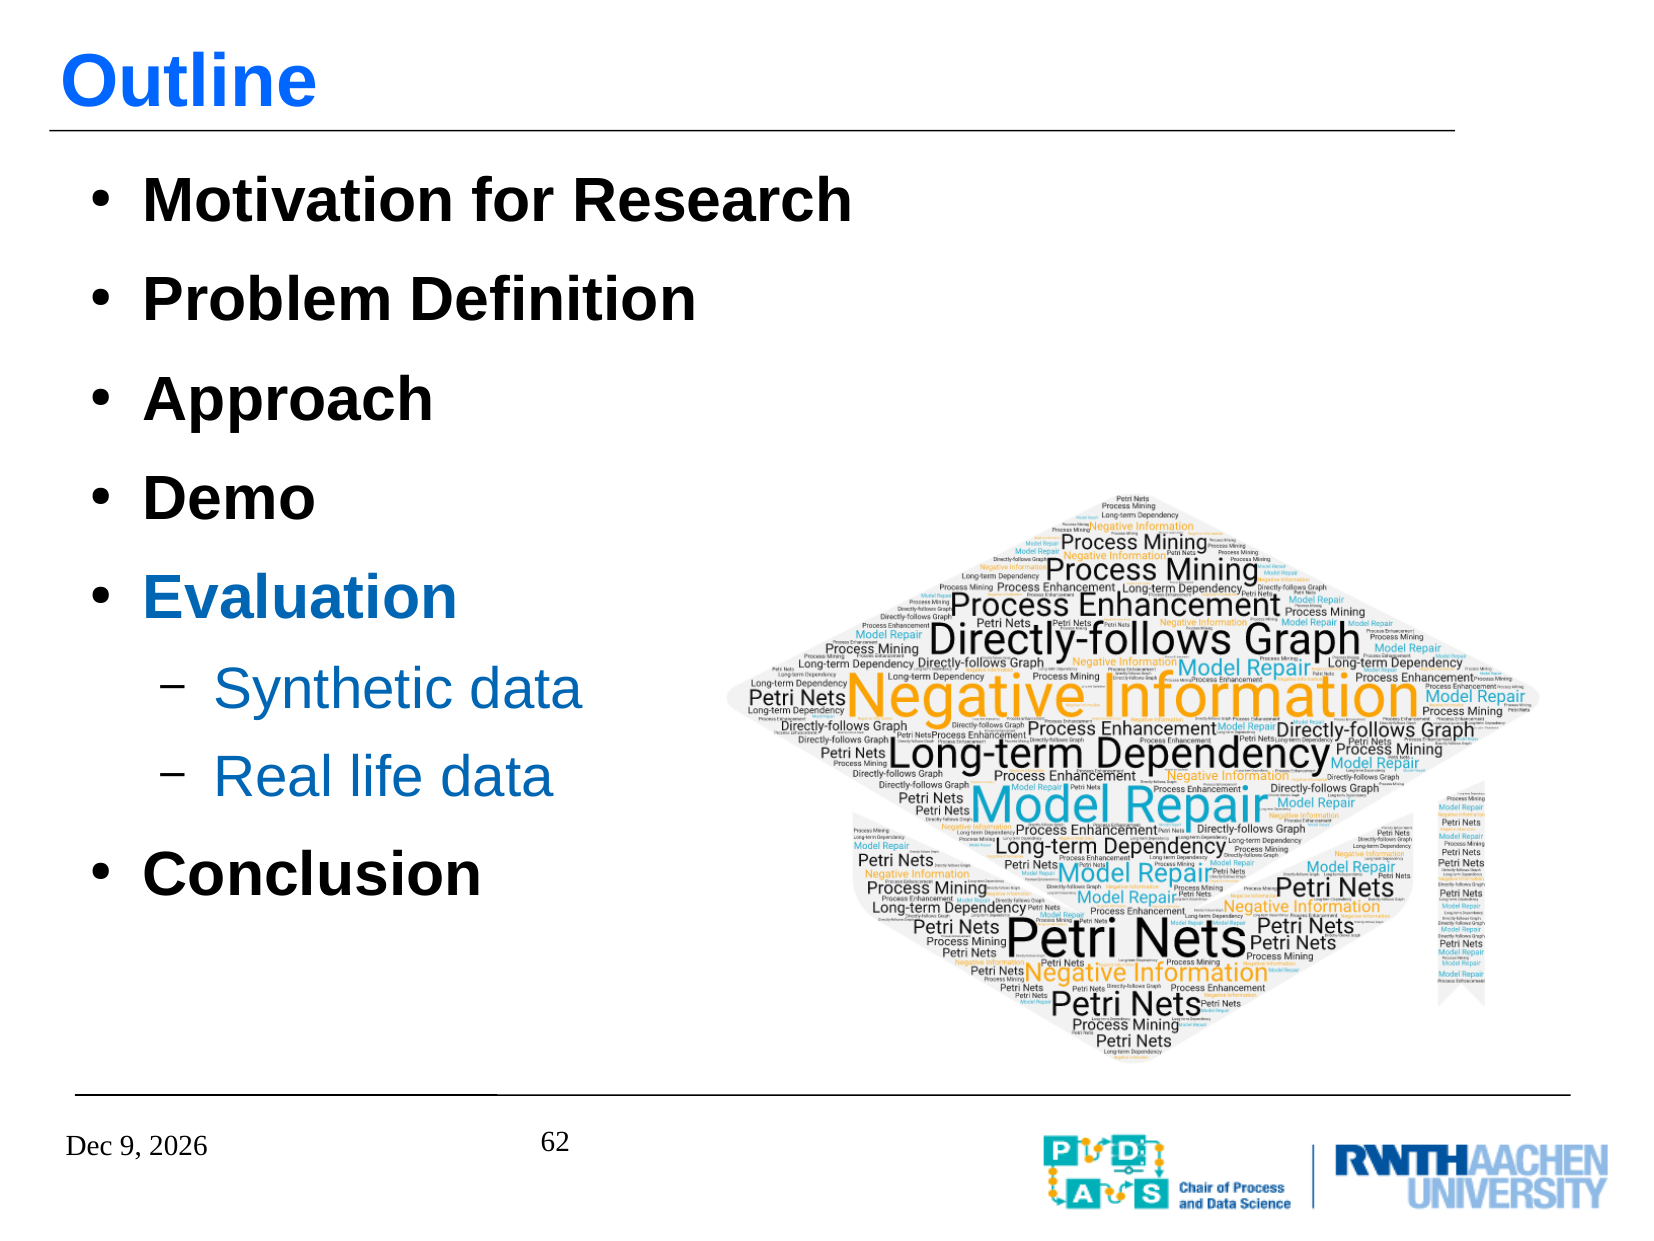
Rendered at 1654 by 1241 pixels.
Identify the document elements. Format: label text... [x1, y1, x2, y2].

title Outline [60, 30, 1549, 131]
list Motivation for Research Problem Definition Approach Demo Evaluation Synthetic data Real life data Conclusion [71, 165, 916, 1021]
picture [705, 478, 1561, 1077]
picture [1005, 1090, 1647, 1241]
